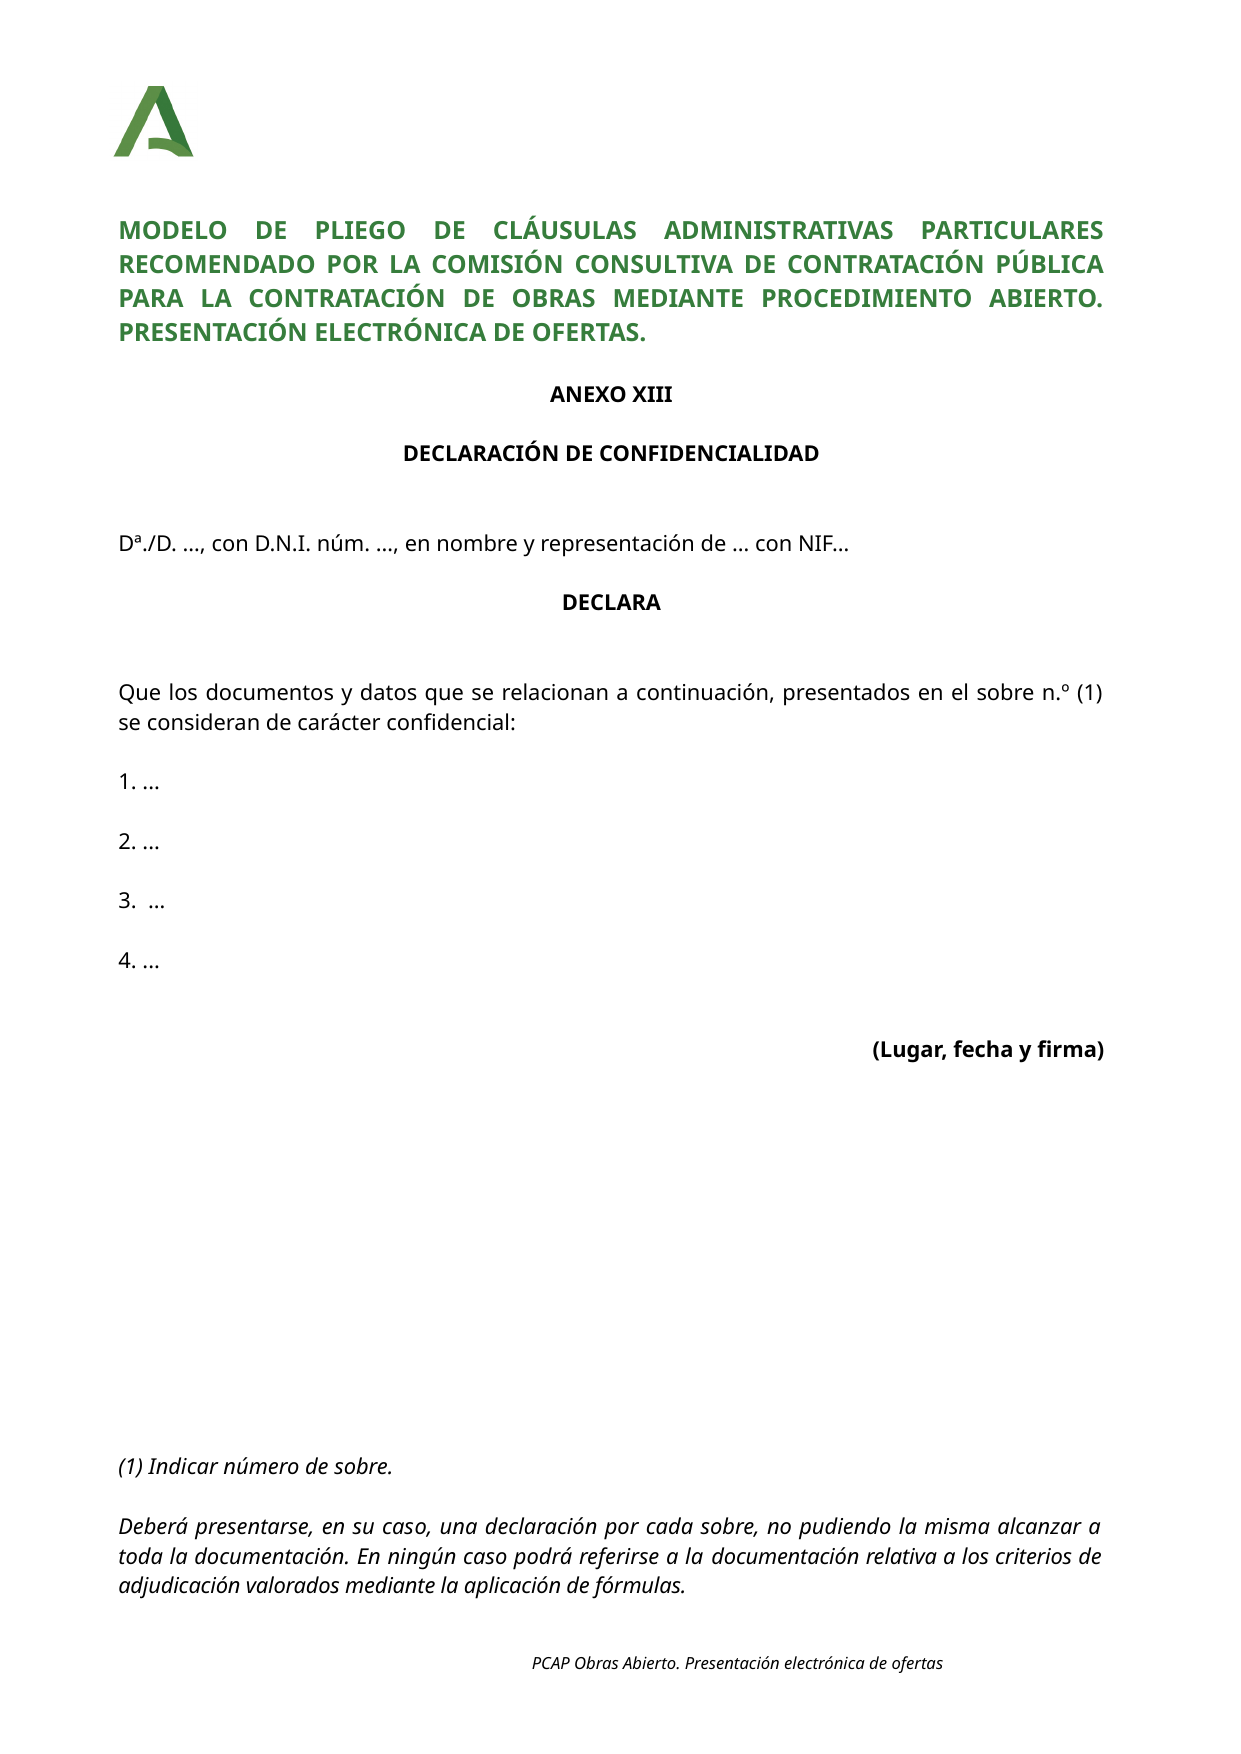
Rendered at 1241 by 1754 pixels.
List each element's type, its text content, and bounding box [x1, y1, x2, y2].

text DECLARA [118, 587, 1104, 617]
text 3. … [118, 885, 1104, 915]
text DECLARACIÓN DE CONFIDENCIALIDAD [118, 438, 1104, 468]
text Que los documentos y datos que se relacionan a continuación, presentados en el sobre n.º (1) se consideran de carácter confidencial: [118, 677, 1104, 736]
text Deberá presentarse, en su caso, una declaración por cada sobre, no pudiendo la misma alcanzar a toda la documentación. En ningún caso podrá referirse a la documentación relativa a los criterios de adjudicación valorados mediante la aplicación de fórmulas. [118, 1511, 1104, 1600]
text Dª./D. …, con D.N.I. núm. …, en nombre y representación de … con NIF… [118, 528, 1104, 557]
picture [109, 81, 198, 161]
text 2. ... [118, 826, 1104, 855]
text 1. ... [118, 766, 1104, 796]
text (1) Indicar número de sobre. [118, 1451, 1104, 1481]
text ANEXO XIII [118, 379, 1104, 408]
text 4. ... [118, 945, 1104, 974]
text MODELO DE PLIEGO DE CLÁUSULAS ADMINISTRATIVAS PARTICULARES RECOMENDADO POR LA COMISIÓN CONSULTIVA DE CONTRATACIÓN PÚBLICA PARA LA CONTRATACIÓN DE OBRAS MEDIANTE PROCEDIMIENTO ABIERTO. PRESENTACIÓN ELECTRÓNICA DE OFERTAS. [118, 213, 1104, 349]
text (Lugar, fecha y firma) [118, 1034, 1104, 1064]
